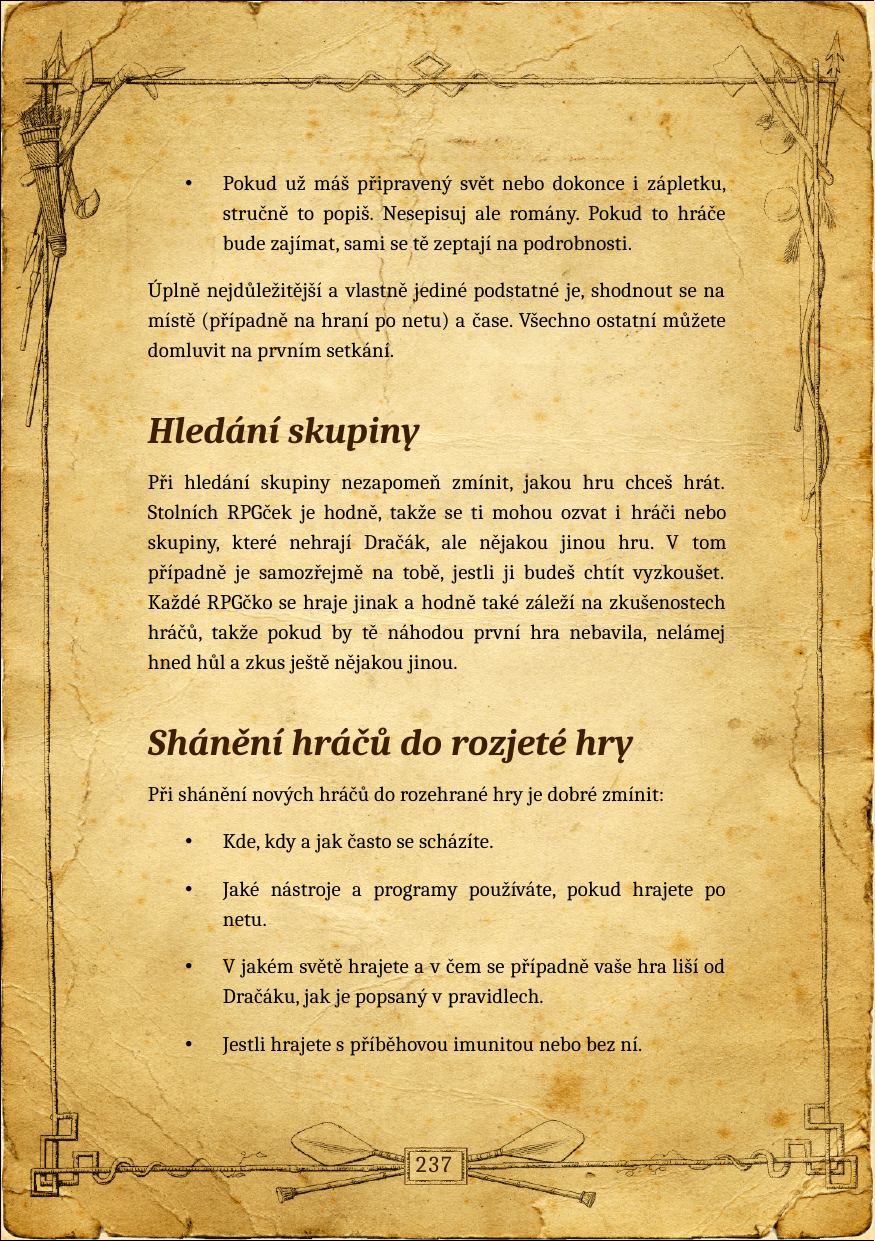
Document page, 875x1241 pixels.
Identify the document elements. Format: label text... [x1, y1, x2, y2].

text Úplně nejdůležitější a⁠ vlastně jediné podstatné je, shodnout se na místě (případně na hraní po netu) a⁠ čase. Všechno ostatní můžete domluvit na prvním setkání. [148, 279, 726, 363]
subtitle Shánění hráčů do rozjeté hry [148, 722, 726, 765]
text Při shánění nových hráčů do rozehrané hry je dobré zmínit: [148, 782, 726, 806]
list V⁠ jakém světě hrajete a⁠ v⁠ čem se případně vaše hra liší od Dračáku, jak je popsaný v⁠ pravidlech. [185, 955, 726, 1009]
list Jaké nástroje a⁠ programy používáte, pokud hrajete po netu. [185, 878, 726, 932]
picture [1, 1, 874, 1240]
text Při hledání skupiny nezapomeň zmínit, jakou hru chceš hrát. Stolních RPGček je hodně, takže se ti mohou ozvat i⁠ hráči nebo skupiny, které nehrají Dračák, ale nějakou jinou hru. V⁠ tom případně je samozřejmě na tobě, jestli ji budeš chtít vyzkoušet. Každé RPGčko se hraje jinak a⁠ hodně také záleží na zkušenostech hráčů, takže pokud by tě náhodou první hra nebavila, nelámej hned hůl a⁠ zkus ještě nějakou jinou. [148, 471, 726, 674]
list Jestli hrajete s⁠ příběhovou imunitou nebo bez ní. [185, 1033, 726, 1057]
list Pokud už máš připravený svět nebo dokonce i⁠ zápletku, stručně to popiš. Nesepisuj ale romány. Pokud to hráče bude zajímat, sami se tě zeptají na podrobnosti. [185, 172, 726, 256]
list Kde, kdy a⁠ jak často se scházíte. [185, 830, 726, 854]
subtitle Hledání skupiny [148, 410, 726, 453]
